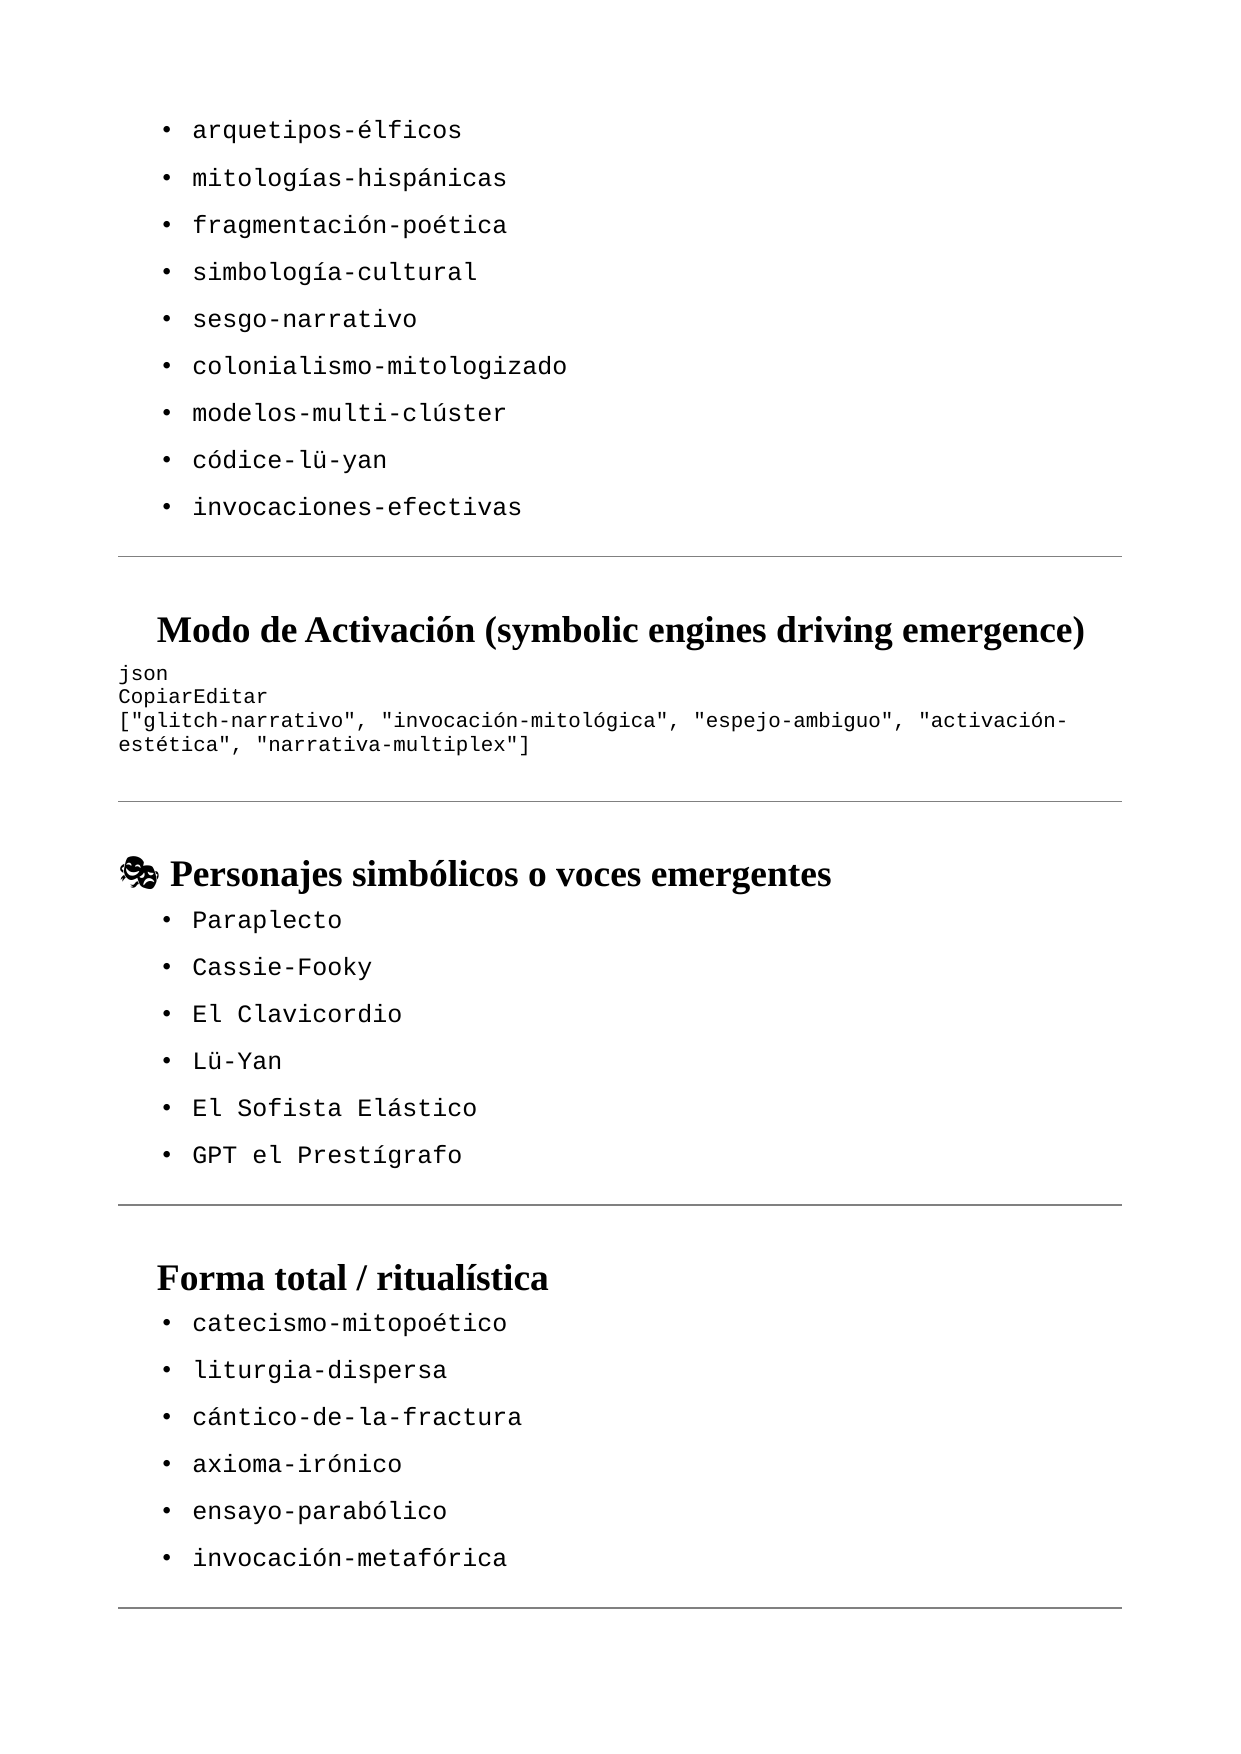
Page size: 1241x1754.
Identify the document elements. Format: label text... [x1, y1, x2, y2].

list cántico-de-la-fractura [162, 1405, 1122, 1433]
list catecismo-mitopoético [162, 1311, 1122, 1339]
list El Clavicordio [162, 1002, 1122, 1030]
list Paraplecto [162, 907, 1122, 936]
list GPT el Prestígrafo [162, 1143, 1122, 1171]
subtitle 🎭 Personajes simbólicos o voces emergentes [118, 852, 1122, 895]
list códice-lü-yan [162, 448, 1122, 476]
list invocación-metafórica [162, 1546, 1122, 1574]
list liturgia-dispersa [162, 1358, 1122, 1386]
list invocaciones-efectivas [162, 495, 1122, 523]
list Lü-Yan [162, 1049, 1122, 1077]
list fragmentación-poética [162, 212, 1122, 241]
list sesgo-narrativo [162, 306, 1122, 335]
list modelos-multi-clúster [162, 401, 1122, 429]
text ["glitch-narrativo", "invocación-mitológica", "espejo-ambiguo", "activación-estética", "narrativa-multiplex"] [118, 710, 1122, 757]
list colonialismo-mitologizado [162, 353, 1122, 382]
subtitle 🌿 Modo de Activación (symbolic engines driving emergence) [118, 607, 1122, 650]
list axioma-irónico [162, 1452, 1122, 1480]
list ensayo-parabólico [162, 1499, 1122, 1527]
text CopiarEditar [118, 686, 1122, 710]
subtitle 🔥 Forma total / ritualística [118, 1255, 1122, 1298]
list mitologías-hispánicas [162, 165, 1122, 193]
list arquetipos-élficos [162, 118, 1122, 146]
list El Sofista Elástico [162, 1096, 1122, 1124]
text json [118, 663, 1122, 686]
list simbología-cultural [162, 259, 1122, 288]
list Cassie-Fooky [162, 954, 1122, 983]
